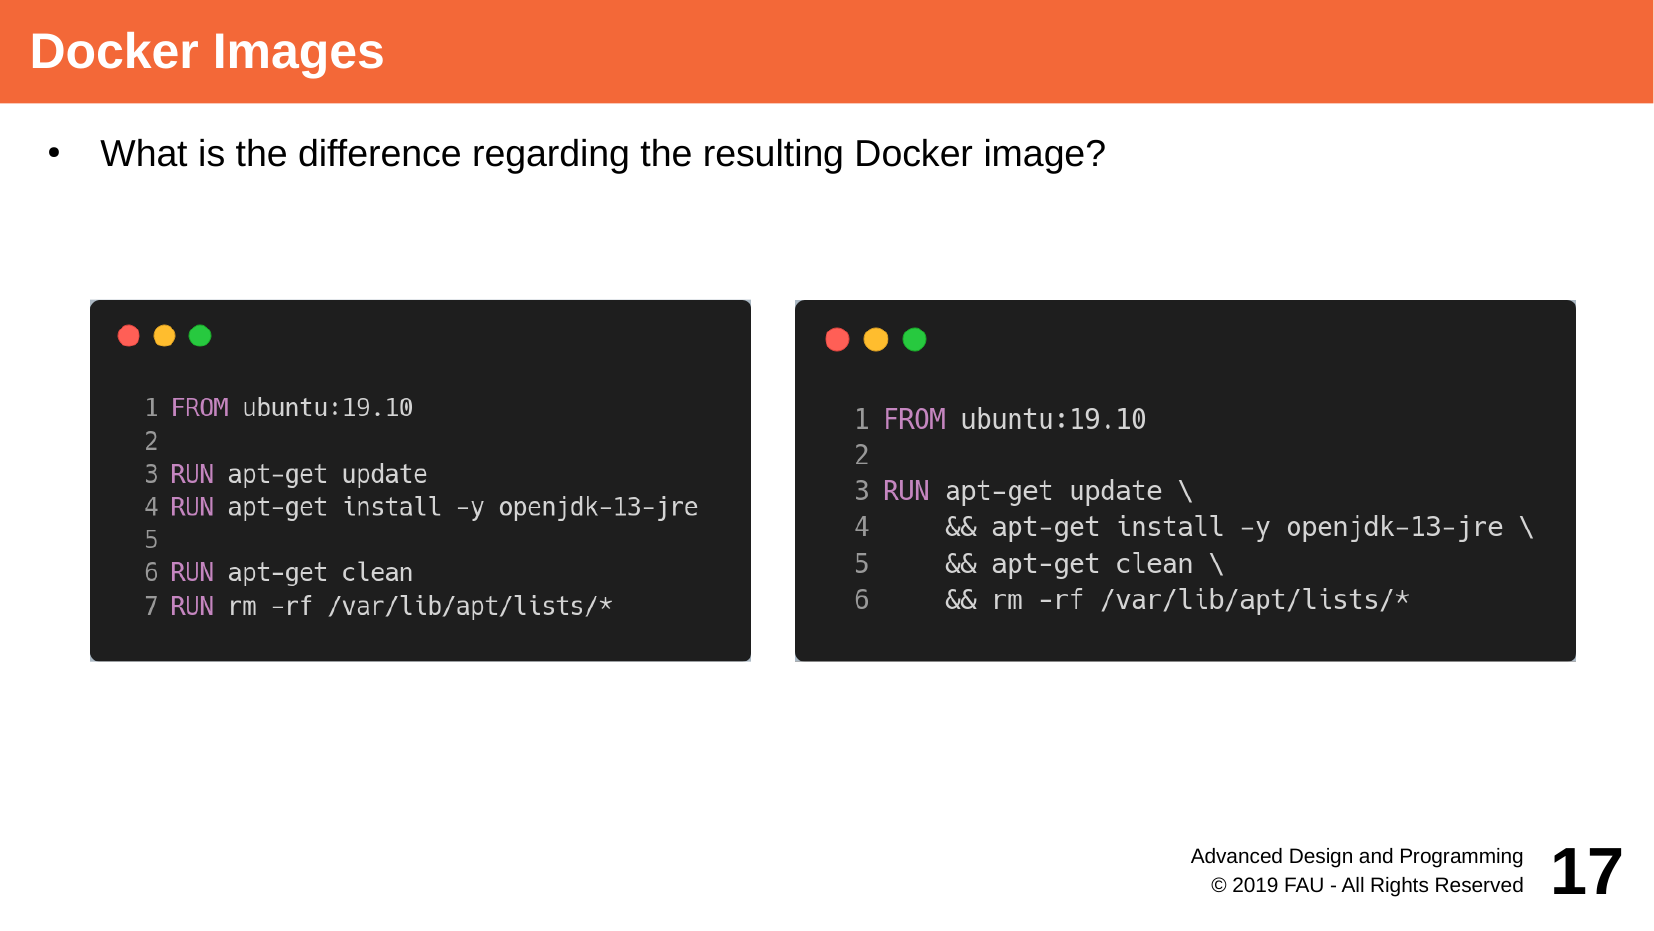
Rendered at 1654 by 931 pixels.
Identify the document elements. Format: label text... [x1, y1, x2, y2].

picture [90, 299, 751, 662]
picture [795, 299, 1576, 662]
list What is the difference regarding the resulting Docker image? [29, 132, 1625, 813]
title Docker Images [0, 0, 1654, 104]
